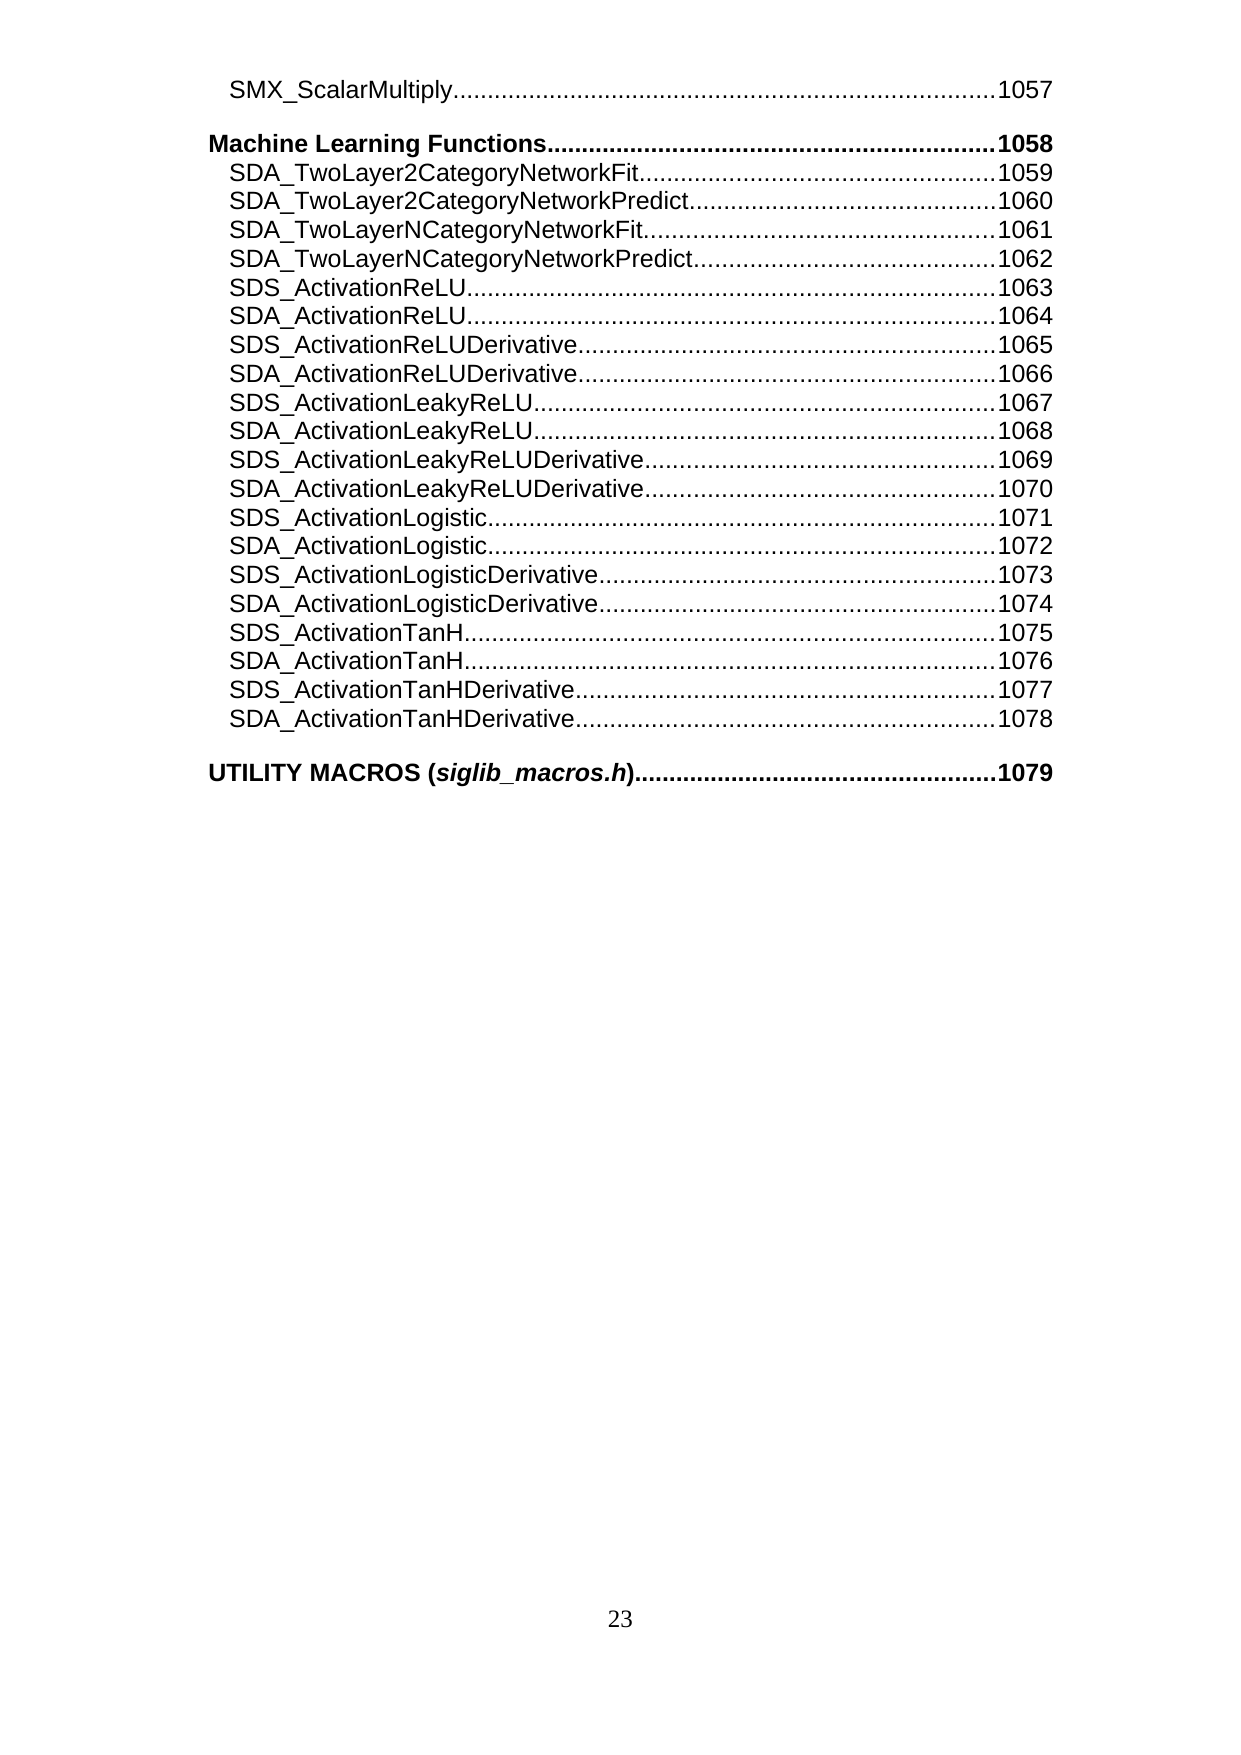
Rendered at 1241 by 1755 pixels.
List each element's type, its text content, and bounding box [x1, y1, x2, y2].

text SDA_ActivationTanH 1076 [229, 646, 1053, 675]
text SDA_ActivationTanHDerivative 1078 [229, 704, 1053, 732]
text SDA_TwoLayer2CategoryNetworkPredict 1060 [229, 186, 1053, 215]
text SDA_ActivationReLUDerivative 1066 [229, 359, 1053, 387]
text SDS_ActivationReLU 1063 [229, 272, 1053, 301]
text SDS_ActivationReLUDerivative 1065 [229, 330, 1053, 359]
text SDA_ActivationLogistic 1072 [229, 531, 1053, 560]
text Machine Learning Functions 1058 [208, 129, 1053, 157]
text SDS_ActivationLeakyReLUDerivative 1069 [229, 445, 1053, 474]
text SDA_ActivationLeakyReLU 1068 [229, 416, 1053, 445]
text SDS_ActivationTanHDerivative 1077 [229, 675, 1053, 704]
text SDA_ActivationReLU 1064 [229, 301, 1053, 330]
text SDA_ActivationLeakyReLUDerivative 1070 [229, 474, 1053, 502]
text SDS_ActivationLogistic 1071 [229, 502, 1053, 531]
text SDS_ActivationLeakyReLU 1067 [229, 387, 1053, 416]
text SDA_TwoLayer2CategoryNetworkFit 1059 [229, 157, 1053, 186]
text SDA_TwoLayerNCategoryNetworkPredict 1062 [229, 244, 1053, 272]
text SDA_ActivationLogisticDerivative 1074 [229, 589, 1053, 617]
text UTILITY MACROS (siglib_macros.h) 1079 [208, 757, 1053, 786]
text SDS_ActivationTanH 1075 [229, 617, 1053, 646]
text SDS_ActivationLogisticDerivative 1073 [229, 560, 1053, 589]
text SDA_TwoLayerNCategoryNetworkFit 1061 [229, 215, 1053, 244]
text SMX_ScalarMultiply 1057 [229, 75, 1053, 104]
